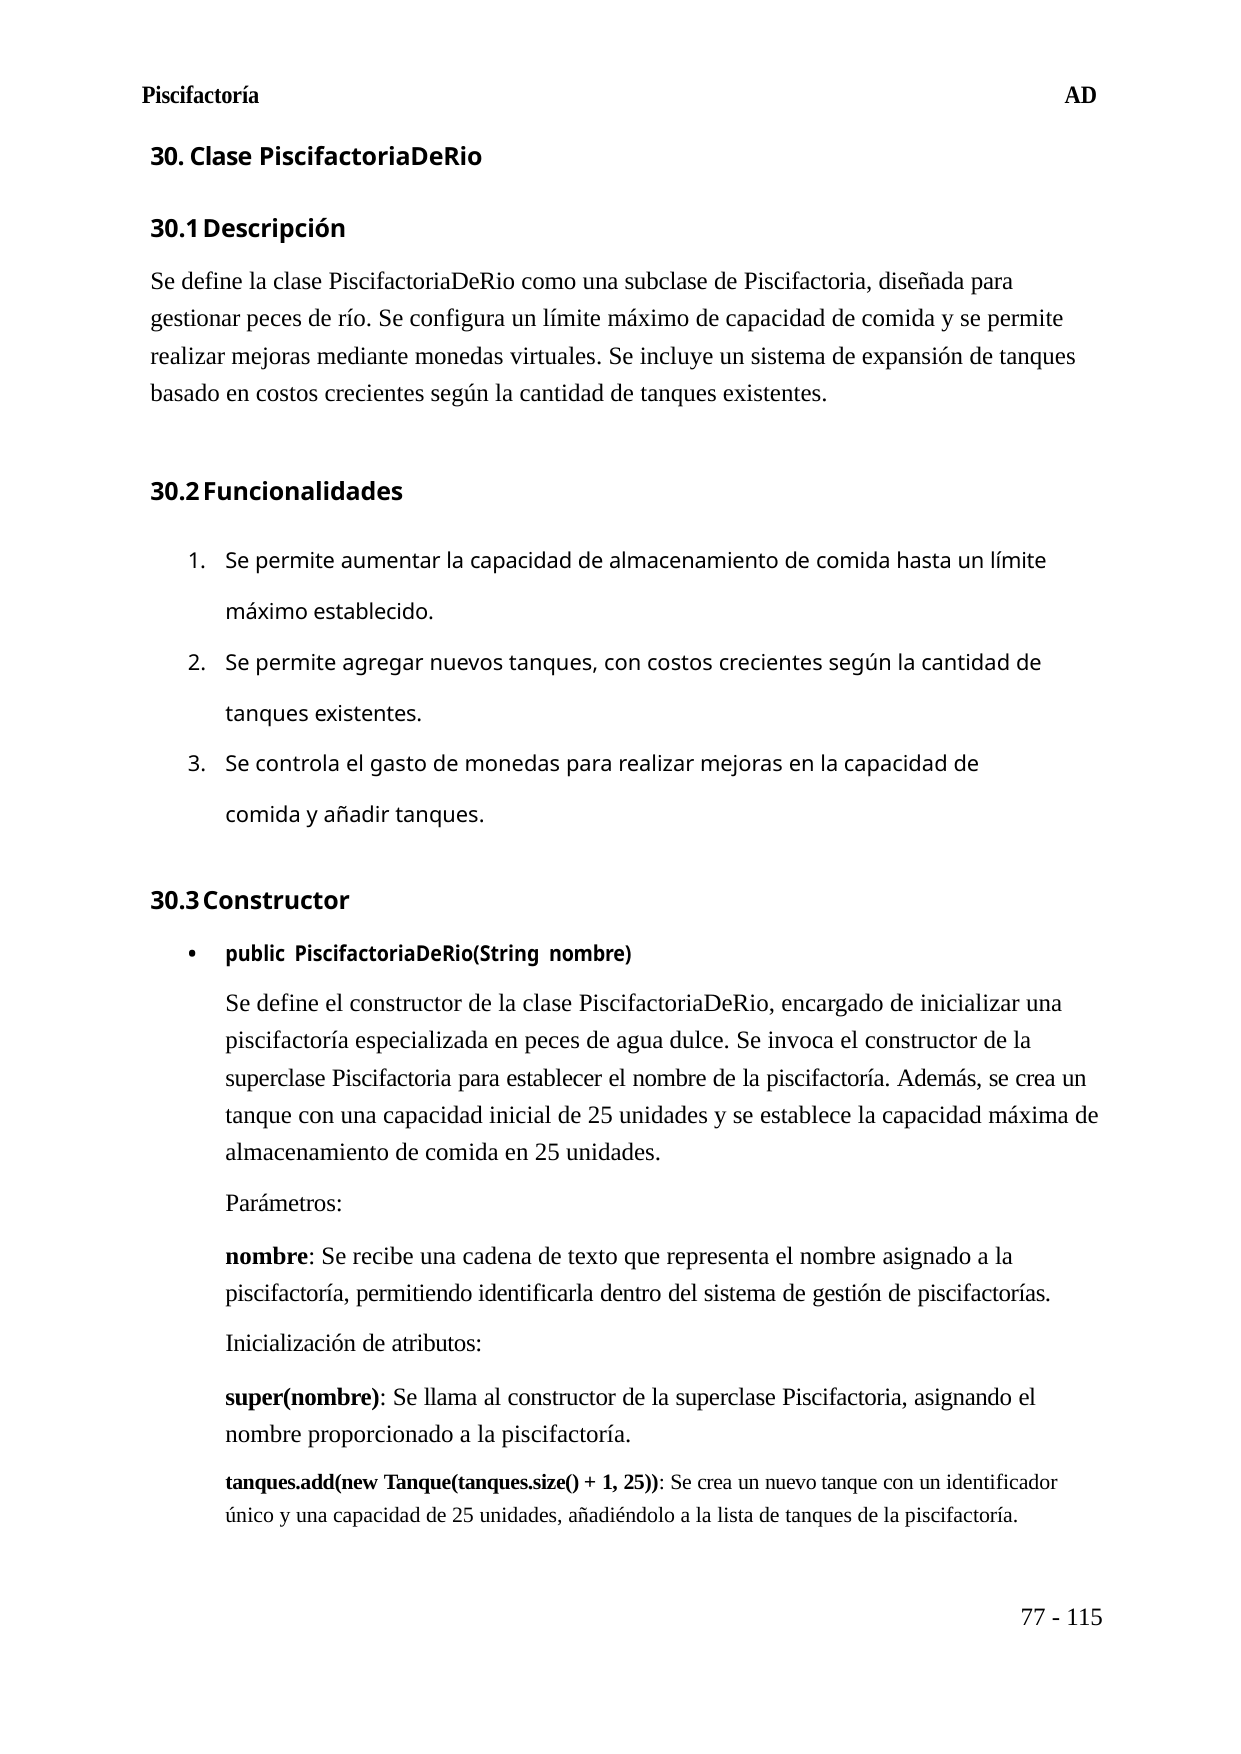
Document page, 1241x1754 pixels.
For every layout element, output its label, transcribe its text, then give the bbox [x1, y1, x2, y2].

list Descripción [150, 211, 1103, 245]
subtitle Clase PiscifactoriaDeRio [150, 139, 1103, 173]
list Se permite agregar nuevos tanques, con costos crecientes según la cantidad de tanques existentes. [188, 647, 1072, 727]
text super(nombre): Se llama al constructor de la superclase Piscifactoria, asignando el nombre proporcionado a la piscifactoría. [225, 1382, 1076, 1448]
text tanques.add(new Tanque(tanques.size() + 1, 25)): Se crea un nuevo tanque con un identificador único y una capacidad de 25 unidades, añadiéndolo a la lista de tanques de la piscifactoría. [225, 1469, 1086, 1527]
list Se controla el gasto de monedas para realizar mejoras en la capacidad de comida y añadir tanques. [188, 748, 1026, 829]
text Se define la clase PiscifactoriaDeRio como una subclase de Piscifactoria, diseñada para gestionar peces de río. Se configura un límite máximo de capacidad de comida y se permite realizar mejoras mediante monedas virtuales. Se incluye un sistema de expansión de tanques basado en costos crecientes según la cantidad de tanques existentes. [150, 266, 1086, 407]
text Se define el constructor de la clase PiscifactoriaDeRio, encargado de inicializar una piscifactoría especializada en peces de agua dulce. Se invoca el constructor de la superclase Piscifactoria para establecer el nombre de la piscifactoría. Además, se crea un tanque con una capacidad inicial de 25 unidades y se establece la capacidad máxima de almacenamiento de comida en 25 unidades. [225, 988, 1103, 1166]
subtitle public PiscifactoriaDeRio(String nombre) [188, 938, 1103, 968]
text Inicialización de atributos: [225, 1328, 1103, 1357]
subtitle Constructor [150, 883, 1103, 917]
text Parámetros: [225, 1188, 1103, 1216]
text nombre: Se recibe una cadena de texto que representa el nombre asignado a la piscifactoría, permitiendo identificarla dentro del sistema de gestión de piscifactorías. [225, 1241, 1103, 1307]
subtitle Funcionalidades [150, 474, 1103, 508]
list Se permite aumentar la capacidad de almacenamiento de comida hasta un límite máximo establecido. [188, 545, 1086, 626]
